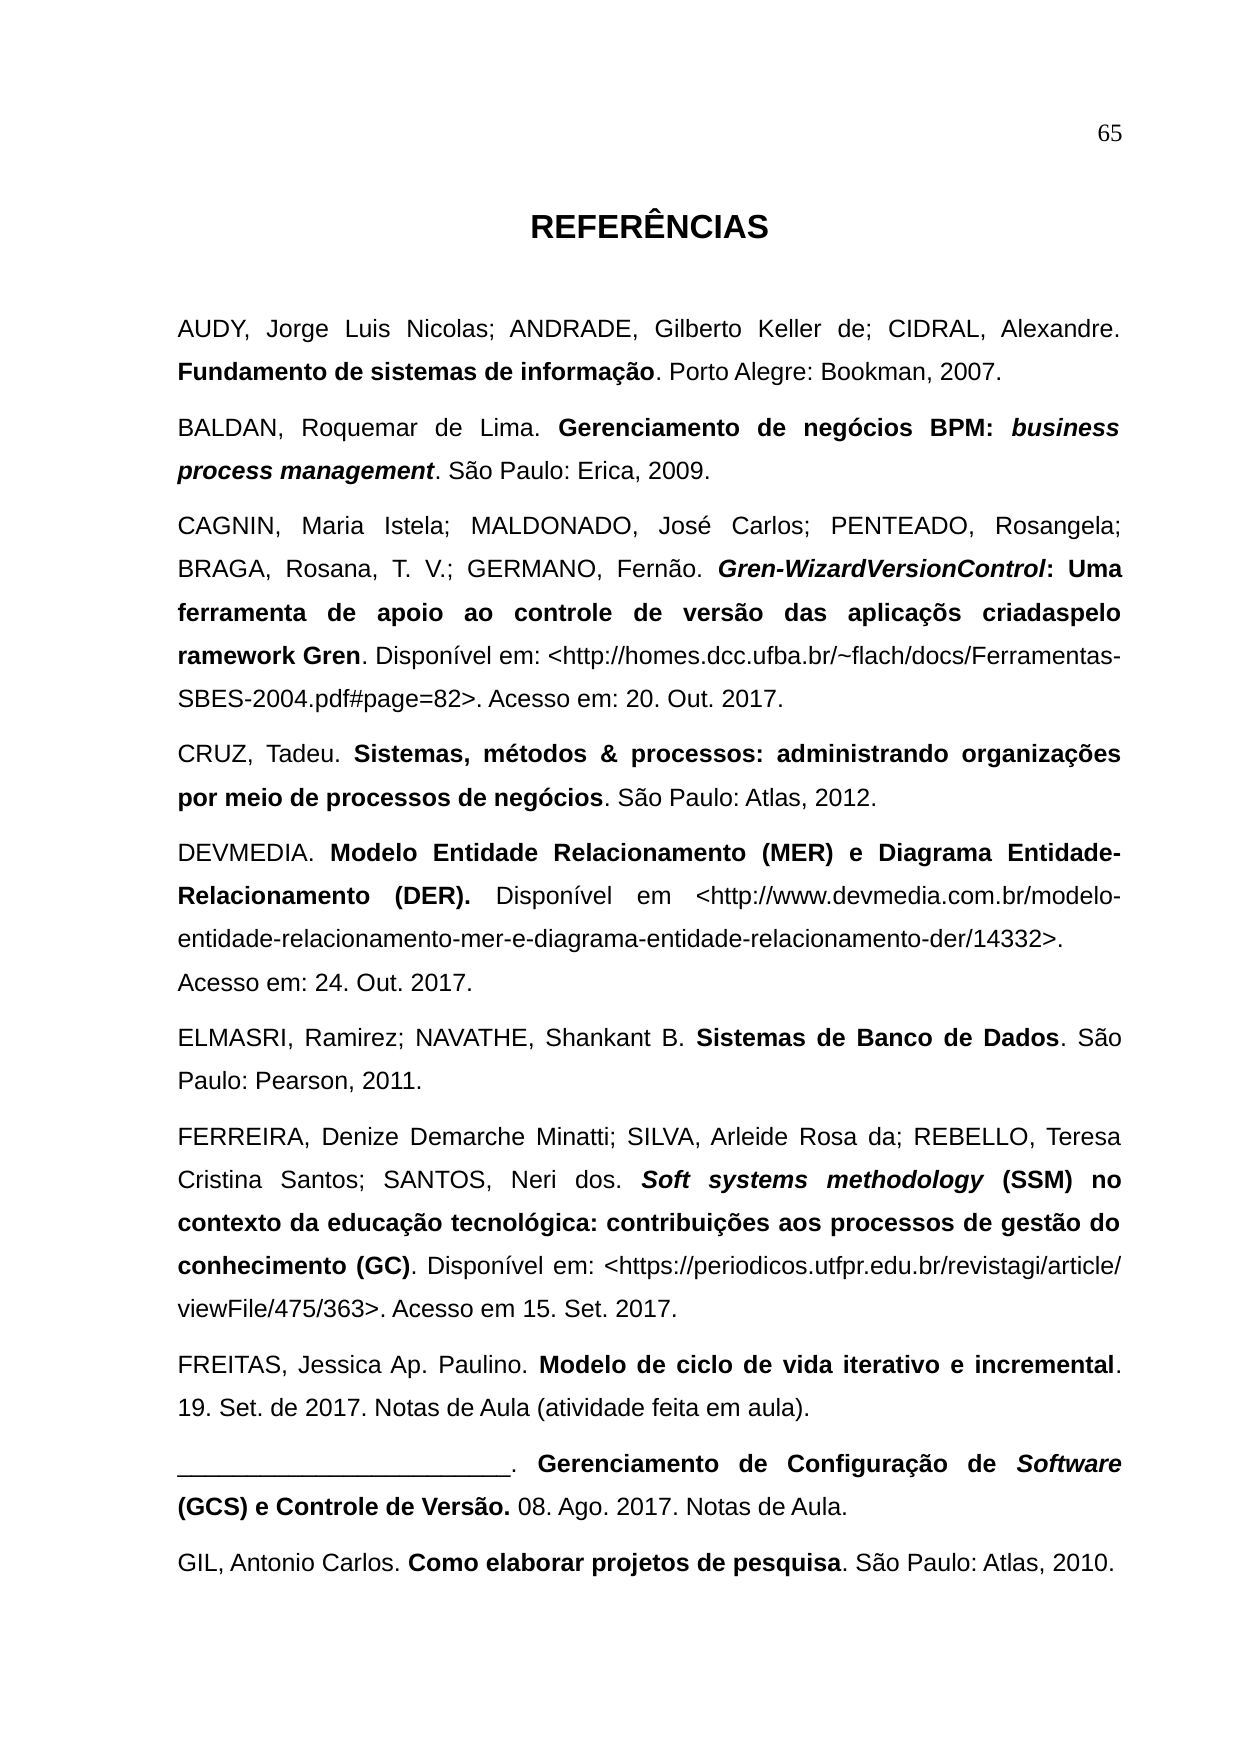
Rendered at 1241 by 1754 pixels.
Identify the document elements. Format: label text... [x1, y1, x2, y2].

text FREITAS, Jessica Ap. Paulino. Modelo de ciclo de vida iterativo e incremental. 19. Set. de 2017. Notas de Aula (atividade feita em aula). [177, 1350, 1122, 1422]
text GIL, Antonio Carlos. Como elaborar projetos de pesquisa. São Paulo: Atlas, 2010. [177, 1548, 1122, 1576]
text DEVMEDIA. Modelo Entidade Relacionamento (MER) e Diagrama Entidade-Relacionamento (DER). Disponível em <http://www.devmedia.com.br/modelo-entidade-relacionamento-mer-e-diagrama-entidade-relacionamento-der/14332>. Acesso em: 24. Out. 2017. [177, 838, 1122, 996]
text CAGNIN, Maria Istela; MALDONADO, José Carlos; PENTEADO, Rosangela; BRAGA, Rosana, T. V.; GERMANO, Fernão. Gren-WizardVersionControl: Uma ferramenta de apoio ao controle de versão das aplicaçõs criadaspelo ramework Gren. Disponível em: <http://homes.dcc.ufba.br/~flach/docs/Ferramentas-SBES-2004.pdf#page=82>. Acesso em: 20. Out. 2017. [177, 511, 1122, 713]
text FERREIRA, Denize Demarche Minatti; SILVA, Arleide Rosa da; REBELLO, Teresa Cristina Santos; SANTOS, Neri dos. Soft systems methodology (SSM) no contexto da educação tecnológica: contribuições aos processos de gestão do conhecimento (GC). Disponível em: <https://periodicos.utfpr.edu.br/revistagi/article/ viewFile/475/363>. Acesso em 15. Set. 2017. [177, 1122, 1122, 1323]
text ELMASRI, Ramirez; NAVATHE, Shankant B. Sistemas de Banco de Dados. São Paulo: Pearson, 2011. [177, 1023, 1122, 1095]
subtitle Referências [177, 207, 1122, 245]
text ________________________. Gerenciamento de Configuração de Software (GCS) e Controle de Versão. 08. Ago. 2017. Notas de Aula. [177, 1449, 1122, 1521]
text BALDAN, Roquemar de Lima. Gerenciamento de negócios BPM: business process management. São Paulo: Erica, 2009. [177, 413, 1122, 484]
text CRUZ, Tadeu. Sistemas, métodos & processos: administrando organizações por meio de processos de negócios. São Paulo: Atlas, 2012. [177, 739, 1122, 811]
text AUDY, Jorge Luis Nicolas; ANDRADE, Gilberto Keller de; CIDRAL, Alexandre. Fundamento de sistemas de informação. Porto Alegre: Bookman, 2007. [177, 314, 1122, 386]
